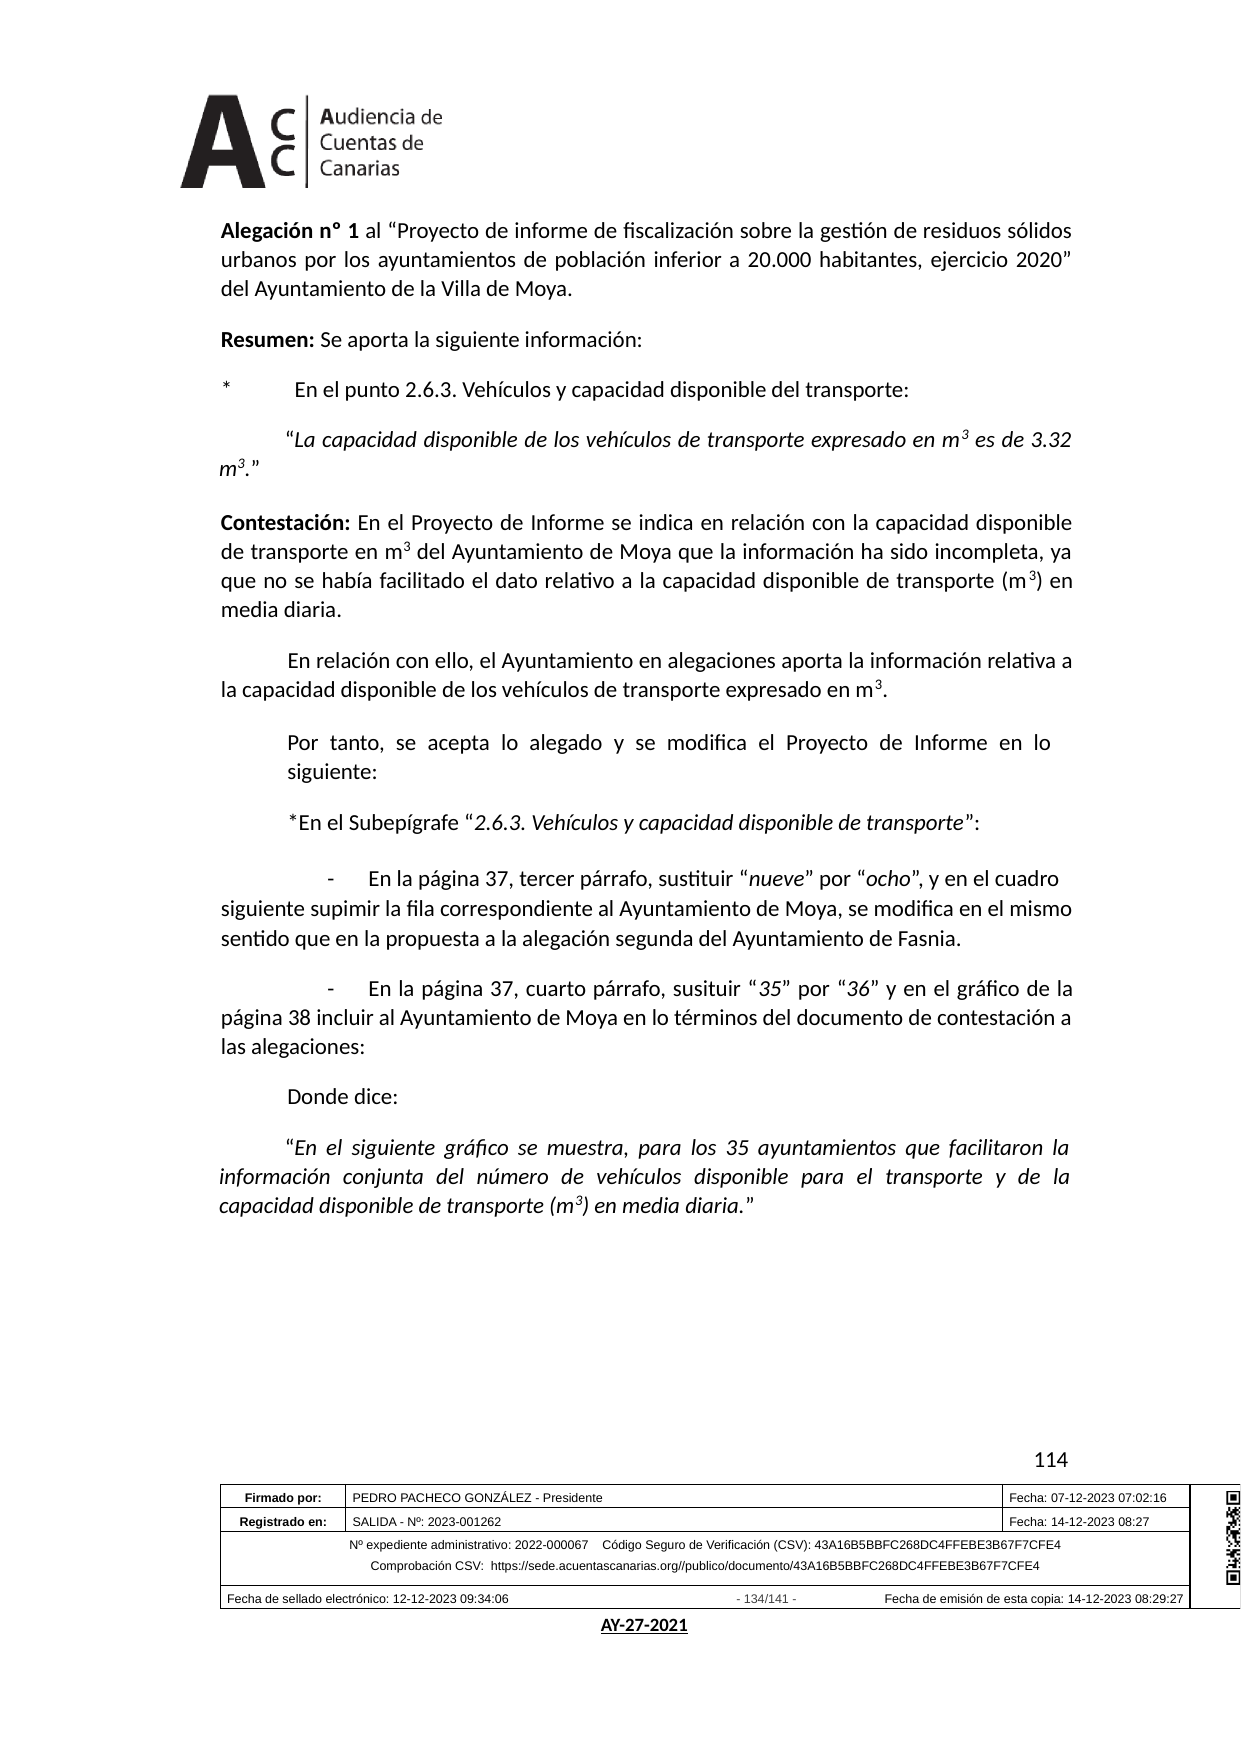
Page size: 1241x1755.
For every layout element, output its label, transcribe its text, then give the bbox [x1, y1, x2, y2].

list En el punto 2.6.3. Vehículos y capacidad disponible del transporte: [221, 375, 1063, 403]
text “En el siguiente gráfico se muestra, para los 35 ayuntamientos que facilitaron la información conjunta del número de vehículos disponible para el transporte y de la capacidad disponible de transporte (m3) en media diaria.” [219, 1133, 1073, 1219]
text Donde dice: [287, 1082, 1052, 1110]
text “La capacidad disponible de los vehículos de transporte expresado en m3 es de 3.32 m3.” [219, 426, 1073, 483]
text Alegación nº 1 al “Proyecto de informe de fiscalización sobre la gestión de residuos sólidos urbanos por los ayuntamientos de población inferior a 20.000 habitantes, ejercicio 2020” del Ayuntamiento de la Villa de Moya. [221, 216, 1073, 303]
text 114 [221, 1446, 1073, 1473]
text Por tanto, se acepta lo alegado y se modifica el Proyecto de Informe en lo siguiente: [287, 728, 1052, 785]
list En la página 37, tercer párrafo, sustituir “nueve” por “ocho”, y en el cuadro [221, 864, 1073, 892]
list En la página 37, cuarto párrafo, susituir “35” por “36” y en el gráfico de la página 38 incluir al Ayuntamiento de Moya en lo términos del documento de contestación a las alegaciones: [221, 974, 1073, 1060]
text Resumen: Se aporta la siguiente información: [221, 325, 1052, 353]
text siguiente supimir la fila correspondiente al Ayuntamiento de Moya, se modifica en el mismo sentido que en la propuesta a la alegación segunda del Ayuntamiento de Fasnia. [221, 894, 1073, 952]
text Contestación: En el Proyecto de Informe se indica en relación con la capacidad disponible de transporte en m3 del Ayuntamiento de Moya que la información ha sido incompleta, ya que no se había facilitado el dato relativo a la capacidad disponible de transporte (m3) en media diaria. [221, 508, 1073, 624]
text En relación con ello, el Ayuntamiento en alegaciones aporta la información relativa a la capacidad disponible de los vehículos de transporte expresado en m3. [221, 646, 1073, 703]
text *En el Subepígrafe “2.6.3. Vehículos y capacidad disponible de transporte”: [287, 808, 1073, 836]
